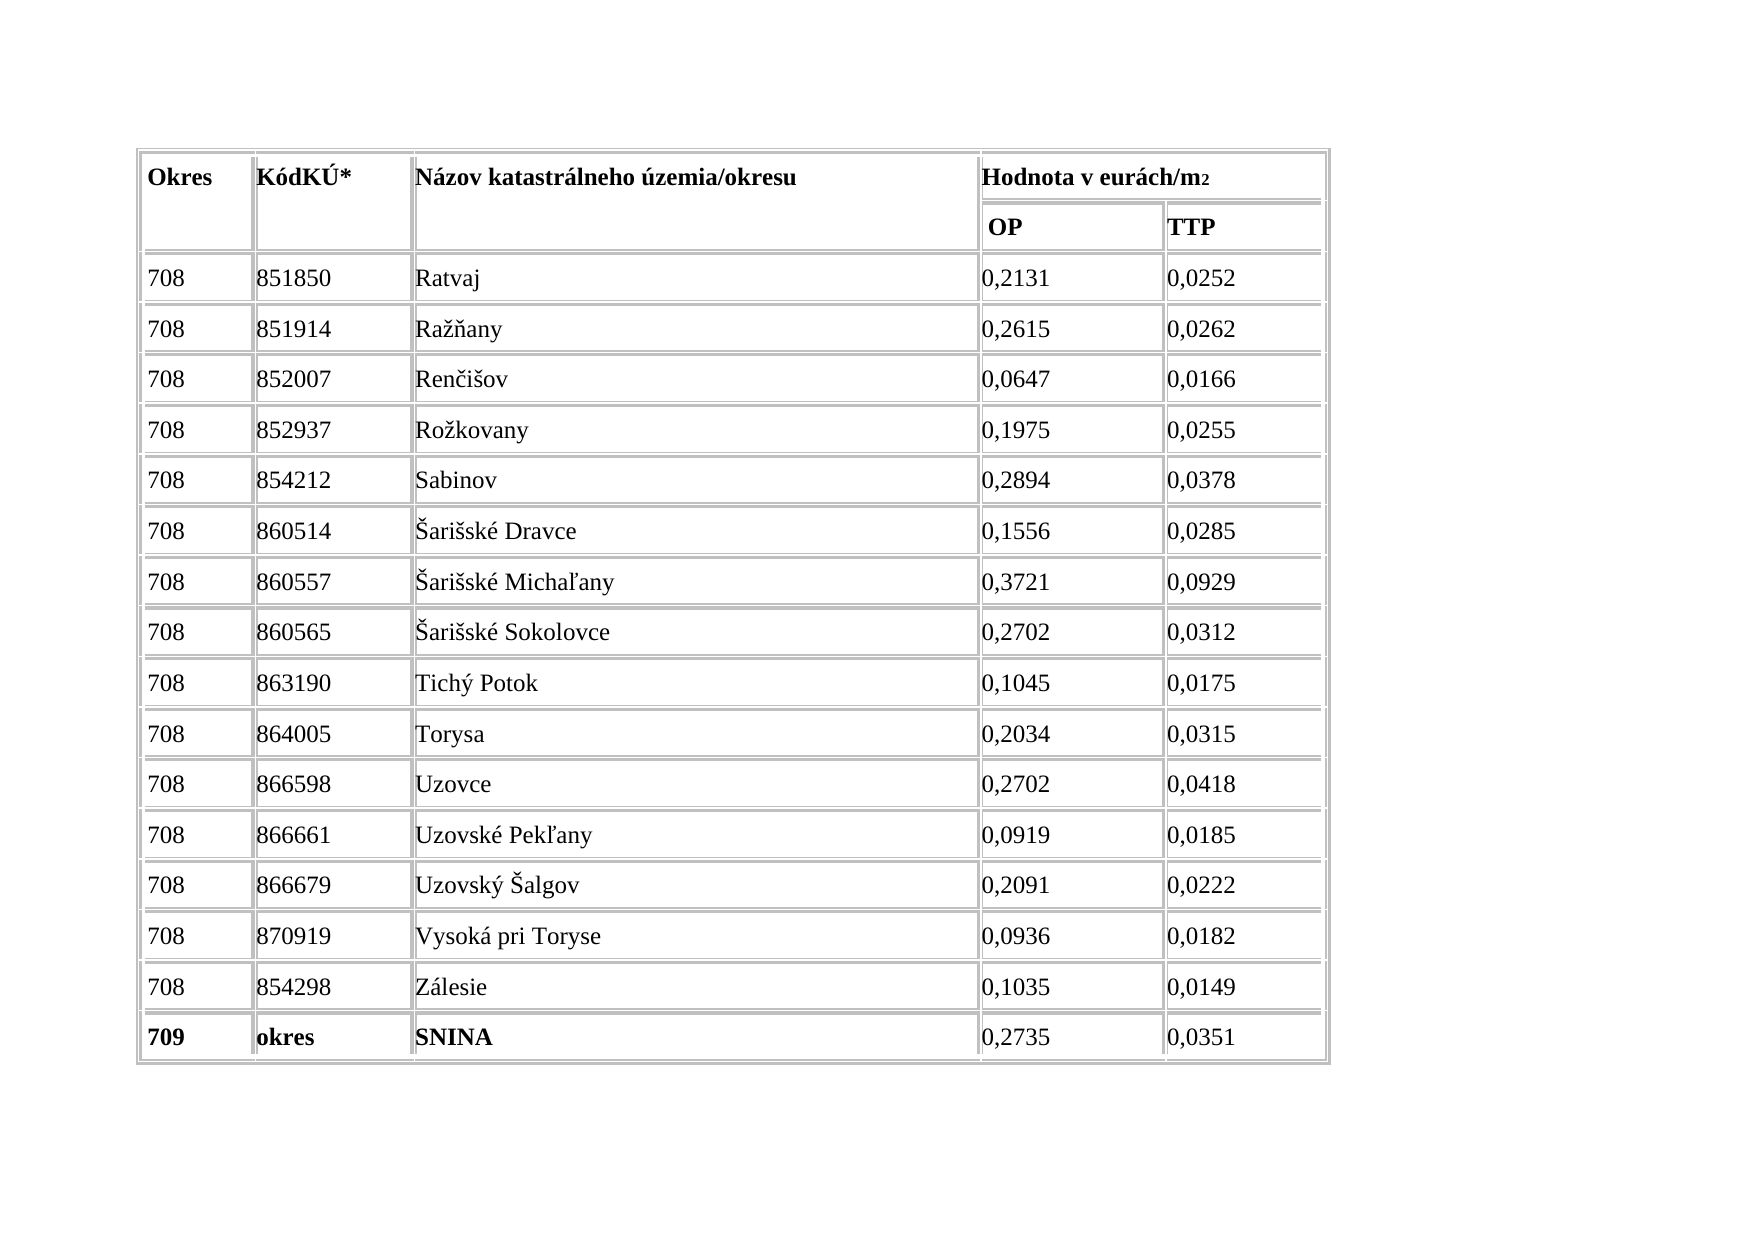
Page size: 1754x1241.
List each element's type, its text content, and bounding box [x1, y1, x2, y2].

table_cell 0,0149 [1165, 958, 1328, 1008]
table_cell 0,0222 [1165, 856, 1328, 907]
table_cell 0,3721 [983, 559, 1162, 603]
table_cell 0,0936 [983, 913, 1162, 958]
table_cell 866661 [258, 812, 410, 856]
table_cell 0,0185 [1165, 806, 1328, 856]
table_cell Ražňany [417, 306, 977, 350]
table_cell 852007 [258, 356, 410, 401]
table_cell 0,0182 [1165, 907, 1328, 958]
table_cell 0,0647 [983, 356, 1162, 401]
table_cell 0,0255 [1165, 401, 1328, 451]
table_header Názov katastrálneho územia/okresu [414, 149, 980, 249]
table_cell SNINA [414, 1008, 980, 1059]
table_cell 708 [139, 856, 254, 907]
table_cell Tichý Potok [417, 660, 977, 704]
table_cell 708 [139, 300, 254, 350]
table_cell 0,1035 [983, 964, 1162, 1008]
table_header KódKÚ* [255, 149, 413, 249]
table_cell 708 [139, 755, 254, 806]
table_cell 852937 [258, 407, 410, 451]
table_cell 708 [139, 249, 254, 299]
table_cell 863190 [258, 660, 410, 704]
table_cell Zálesie [417, 964, 977, 1008]
table_cell 860514 [258, 508, 410, 553]
table_cell Šarišské Sokolovce [417, 610, 977, 654]
table_cell 0,0351 [1165, 1008, 1328, 1059]
table_cell Uzovce [417, 761, 977, 806]
table_cell 0,0312 [1165, 603, 1328, 654]
table_cell Sabinov [417, 458, 977, 502]
table_cell Rožkovany [417, 407, 977, 451]
table_cell Šarišské Dravce [417, 508, 977, 553]
table_cell 708 [139, 502, 254, 553]
table_cell 708 [139, 958, 254, 1008]
table_cell 870919 [258, 913, 410, 958]
table_cell 864005 [258, 711, 410, 755]
table_cell 708 [139, 401, 254, 451]
table_cell 0,1556 [983, 508, 1162, 553]
table_cell OP [983, 205, 1162, 249]
table_cell 708 [139, 654, 254, 704]
table_cell 0,2702 [983, 761, 1162, 806]
table_cell 0,1975 [983, 407, 1162, 451]
table_cell Uzovský Šalgov [417, 863, 977, 907]
table_cell 866598 [258, 761, 410, 806]
table_cell Uzovské Pekľany [417, 812, 977, 856]
table_cell 708 [139, 553, 254, 603]
table_cell 0,0919 [983, 812, 1162, 856]
table_header Hodnota v eurách/m2 [980, 149, 1328, 198]
table_cell 0,2131 [983, 255, 1162, 299]
table_cell Vysoká pri Toryse [417, 913, 977, 958]
table_cell 0,0175 [1165, 654, 1328, 704]
table_cell 0,0418 [1165, 755, 1328, 806]
table_cell 866679 [258, 863, 410, 907]
table_cell 708 [139, 806, 254, 856]
table_cell 709 [139, 1008, 254, 1059]
table_cell 708 [139, 451, 254, 502]
table_cell 0,2735 [980, 1008, 1165, 1059]
table_cell okres [255, 1008, 413, 1059]
table_cell 0,0166 [1165, 350, 1328, 401]
table_cell 708 [139, 603, 254, 654]
table_header Okres [142, 154, 254, 249]
table_cell 0,0262 [1165, 300, 1328, 350]
table_cell 0,0252 [1165, 249, 1328, 299]
table_cell 851850 [258, 255, 410, 299]
table_cell 0,2091 [983, 863, 1162, 907]
table_cell Šarišské Michaľany [417, 559, 977, 603]
table_cell 0,0315 [1165, 705, 1328, 755]
table_cell 860557 [258, 559, 410, 603]
table_cell 0,0929 [1165, 553, 1328, 603]
table_cell 708 [139, 907, 254, 958]
table_cell TTP [1165, 198, 1328, 249]
table_cell 0,2702 [983, 610, 1162, 654]
table_cell 0,2034 [983, 711, 1162, 755]
table_cell Renčišov [417, 356, 977, 401]
table_cell 0,1045 [983, 660, 1162, 704]
table_cell 851914 [258, 306, 410, 350]
table_cell 0,2615 [983, 306, 1162, 350]
table_cell 0,0378 [1165, 451, 1328, 502]
table_cell Torysa [417, 711, 977, 755]
table_cell Ratvaj [417, 255, 977, 299]
table_cell 0,0285 [1165, 502, 1328, 553]
table_cell 860565 [258, 610, 410, 654]
table_cell 0,2894 [983, 458, 1162, 502]
table_cell 708 [139, 705, 254, 755]
table_cell 854212 [258, 458, 410, 502]
table_cell 708 [139, 350, 254, 401]
table_cell 854298 [258, 964, 410, 1008]
